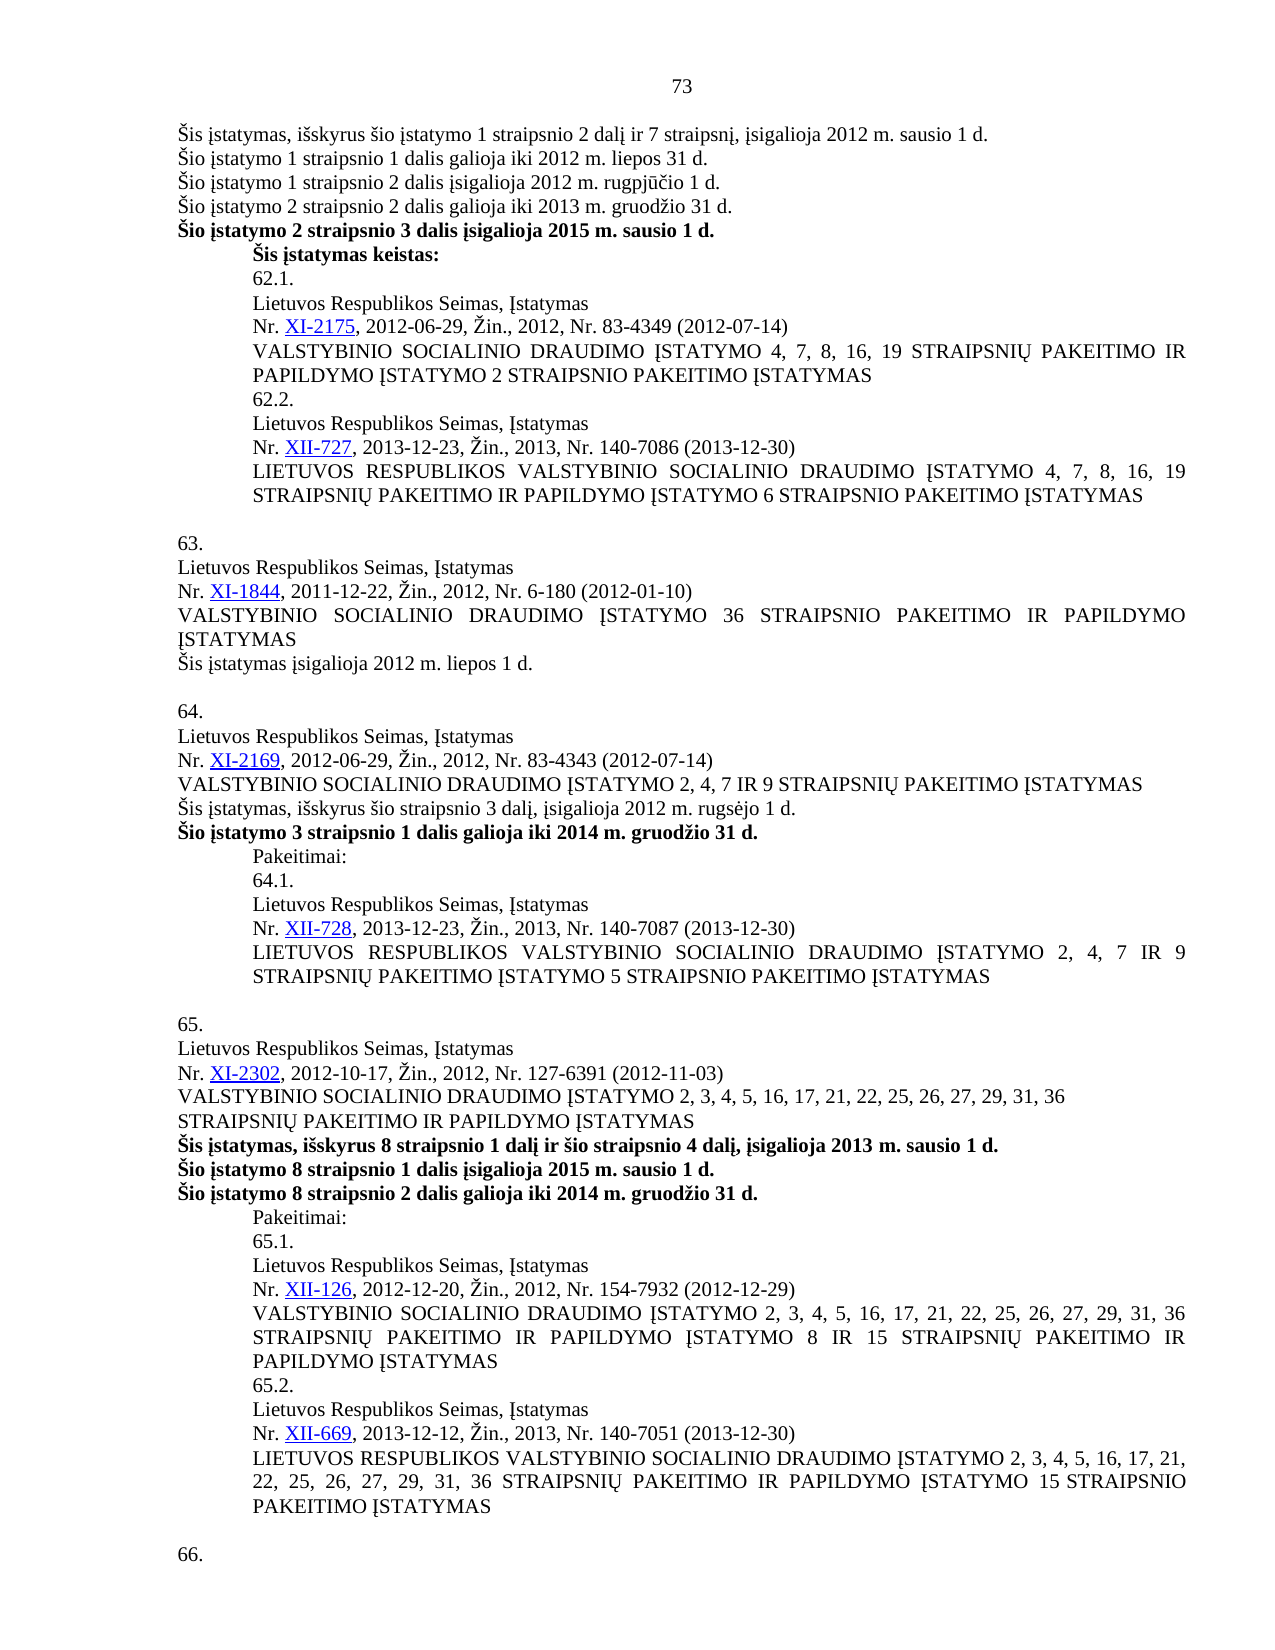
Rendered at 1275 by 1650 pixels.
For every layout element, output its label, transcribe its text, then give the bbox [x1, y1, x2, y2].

text Nr. XI-2302, 2012-10-17, Žin., 2012, Nr. 127-6391 (2012-11-03) [177, 1060, 1186, 1084]
text Nr. XI-2175, 2012-06-29, Žin., 2012, Nr. 83-4349 (2012-07-14) [177, 314, 1186, 338]
text Šis įstatymas įsigalioja 2012 m. liepos 1 d. [177, 651, 1187, 675]
text Pakeitimai: [177, 844, 1186, 868]
text 65.1. [177, 1229, 1186, 1253]
text 63. [177, 531, 1186, 555]
text VALSTYBINIO SOCIALINIO DRAUDIMO ĮSTATYMO 36 STRAIPSNIO PAKEITIMO IR PAPILDYMO ĮSTATYMAS [177, 603, 1186, 651]
text Lietuvos Respublikos Seimas, Įstatymas [177, 723, 1186, 748]
text VALSTYBINIO SOCIALINIO DRAUDIMO ĮSTATYMO 2, 3, 4, 5, 16, 17, 21, 22, 25, 26, 27, 29, 31, 36 STRAIPSNIŲ PAKEITIMO IR PAPILDYMO ĮSTATYMAS [177, 1084, 1186, 1133]
text Nr. XII-126, 2012-12-20, Žin., 2012, Nr. 154-7932 (2012-12-29) [177, 1277, 1186, 1301]
text Šio įstatymo 1 straipsnio 1 dalis galioja iki 2012 m. liepos 31 d. [177, 146, 1186, 170]
text Šio įstatymo 8 straipsnio 1 dalis įsigalioja 2015 m. sausio 1 d. [177, 1157, 1175, 1181]
text Nr. XII-727, 2013-12-23, Žin., 2013, Nr. 140-7086 (2013-12-30) [177, 435, 1186, 459]
text Šio įstatymo 1 straipsnio 2 dalis įsigalioja 2012 m. rugpjūčio 1 d. [177, 170, 1186, 194]
text Lietuvos Respublikos Seimas, Įstatymas [177, 555, 1186, 579]
text Šis įstatymas, išskyrus šio straipsnio 3 dalį, įsigalioja 2012 m. rugsėjo 1 d. [177, 796, 1186, 820]
text VALSTYBINIO SOCIALINIO DRAUDIMO ĮSTATYMO 2, 4, 7 IR 9 STRAIPSNIŲ PAKEITIMO ĮSTATYMAS [177, 772, 1186, 796]
text Šis įstatymas, išskyrus šio įstatymo 1 straipsnio 2 dalį ir 7 straipsnį, įsigalioja 2012 m. sausio 1 d. [177, 122, 1186, 146]
text Pakeitimai: [177, 1205, 1186, 1229]
text Lietuvos Respublikos Seimas, Įstatymas [177, 892, 1186, 916]
text 66. [177, 1542, 1186, 1566]
text 64. [177, 699, 1186, 723]
text 62.1. [177, 266, 1186, 290]
text VALSTYBINIO SOCIALINIO DRAUDIMO ĮSTATYMO 2, 3, 4, 5, 16, 17, 21, 22, 25, 26, 27, 29, 31, 36 STRAIPSNIŲ PAKEITIMO IR PAPILDYMO ĮSTATYMO 8 IR 15 STRAIPSNIŲ PAKEITIMO IR PAPILDYMO ĮSTATYMAS [252, 1301, 1186, 1373]
text Lietuvos Respublikos Seimas, Įstatymas [177, 1397, 1186, 1421]
text Nr. XII-669, 2013-12-12, Žin., 2013, Nr. 140-7051 (2013-12-30) [177, 1421, 1186, 1445]
text 64.1. [177, 868, 1186, 892]
text Šio įstatymo 8 straipsnio 2 dalis galioja iki 2014 m. gruodžio 31 d. [177, 1181, 1175, 1205]
text 62.2. [177, 387, 1186, 411]
text Nr. XI-1844, 2011-12-22, Žin., 2012, Nr. 6-180 (2012-01-10) [177, 579, 1186, 603]
text Lietuvos Respublikos Seimas, Įstatymas [177, 290, 1186, 314]
text 65.2. [177, 1373, 1186, 1397]
text Lietuvos Respublikos Seimas, Įstatymas [177, 1036, 1186, 1060]
text LIETUVOS RESPUBLIKOS VALSTYBINIO SOCIALINIO DRAUDIMO ĮSTATYMO 2, 3, 4, 5, 16, 17, 21, 22, 25, 26, 27, 29, 31, 36 STRAIPSNIŲ PAKEITIMO IR PAPILDYMO ĮSTATYMO 15 STRAIPSNIO PAKEITIMO ĮSTATYMAS [252, 1445, 1186, 1518]
text LIETUVOS RESPUBLIKOS VALSTYBINIO SOCIALINIO DRAUDIMO ĮSTATYMO 4, 7, 8, 16, 19 STRAIPSNIŲ PAKEITIMO IR PAPILDYMO ĮSTATYMO 6 STRAIPSNIO PAKEITIMO ĮSTATYMAS [252, 459, 1186, 507]
text Šio įstatymo 2 straipsnio 3 dalis įsigalioja 2015 m. sausio 1 d. [177, 218, 1186, 242]
text Lietuvos Respublikos Seimas, Įstatymas [177, 1253, 1186, 1277]
text Lietuvos Respublikos Seimas, Įstatymas [177, 411, 1186, 435]
text Šis įstatymas keistas: [177, 242, 1186, 266]
text LIETUVOS RESPUBLIKOS VALSTYBINIO SOCIALINIO DRAUDIMO ĮSTATYMO 2, 4, 7 IR 9 STRAIPSNIŲ PAKEITIMO ĮSTATYMO 5 STRAIPSNIO PAKEITIMO ĮSTATYMAS [252, 940, 1186, 988]
text Šio įstatymo 3 straipsnio 1 dalis galioja iki 2014 m. gruodžio 31 d. [177, 820, 1187, 844]
text Nr. XI-2169, 2012-06-29, Žin., 2012, Nr. 83-4343 (2012-07-14) [177, 748, 1186, 772]
text VALSTYBINIO SOCIALINIO DRAUDIMO ĮSTATYMO 4, 7, 8, 16, 19 STRAIPSNIŲ PAKEITIMO IR PAPILDYMO ĮSTATYMO 2 STRAIPSNIO PAKEITIMO ĮSTATYMAS [252, 338, 1186, 387]
text Šio įstatymo 2 straipsnio 2 dalis galioja iki 2013 m. gruodžio 31 d. [177, 194, 1186, 218]
text 65. [177, 1012, 1186, 1036]
text Nr. XII-728, 2013-12-23, Žin., 2013, Nr. 140-7087 (2013-12-30) [177, 916, 1186, 940]
text Šis įstatymas, išskyrus 8 straipsnio 1 dalį ir šio straipsnio 4 dalį, įsigalioja 2013 m. sausio 1 d. [177, 1133, 1175, 1157]
